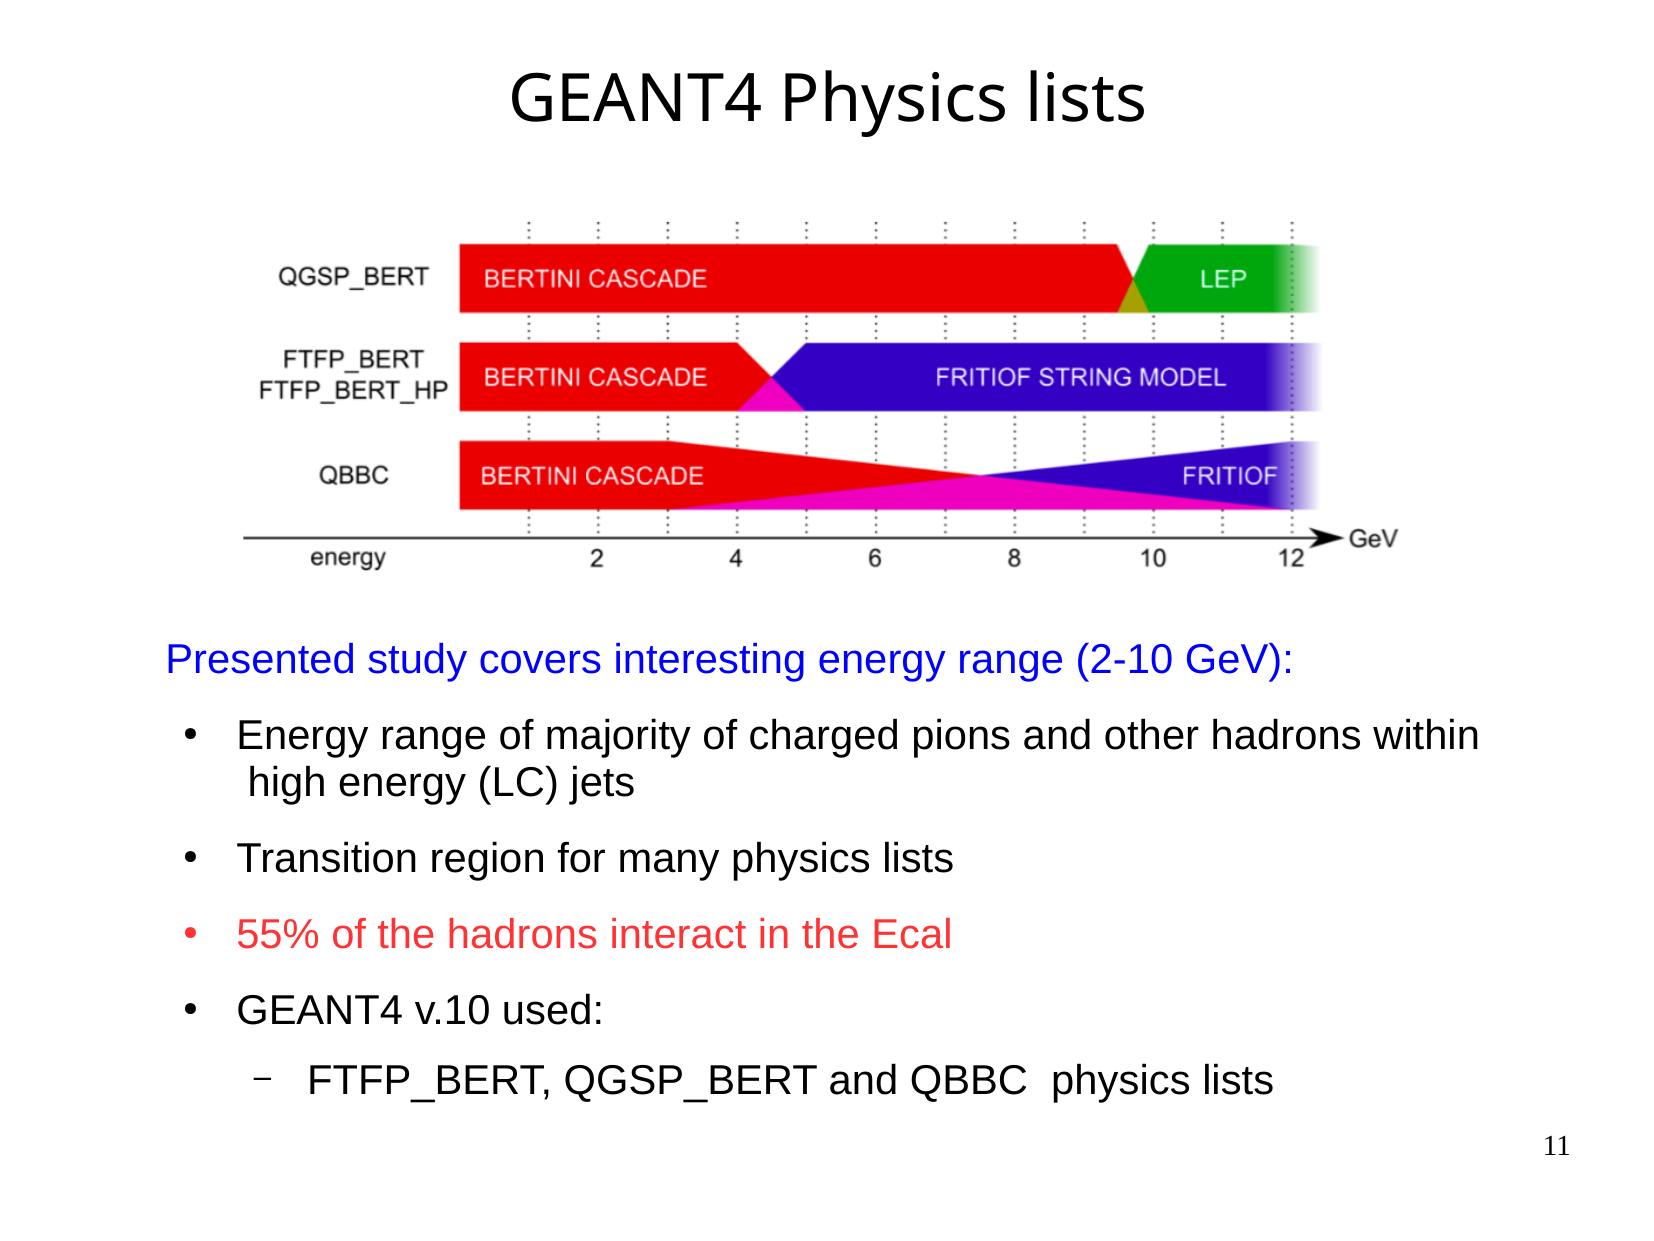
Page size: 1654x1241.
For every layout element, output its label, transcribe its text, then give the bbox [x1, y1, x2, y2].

picture [234, 201, 1452, 602]
title GEANT4 Physics lists [85, 52, 1571, 139]
list Presented study covers interesting energy range (2-10 GeV): Energy range of majority of charged pions and other hadrons within high energy (LC) jets Transition region for many physics lists 55% of the hadrons interact in the Ecal GEANT4 v.10 used: FTFP_BERT, QGSP_BERT and QBBC physics lists [165, 636, 1504, 1173]
